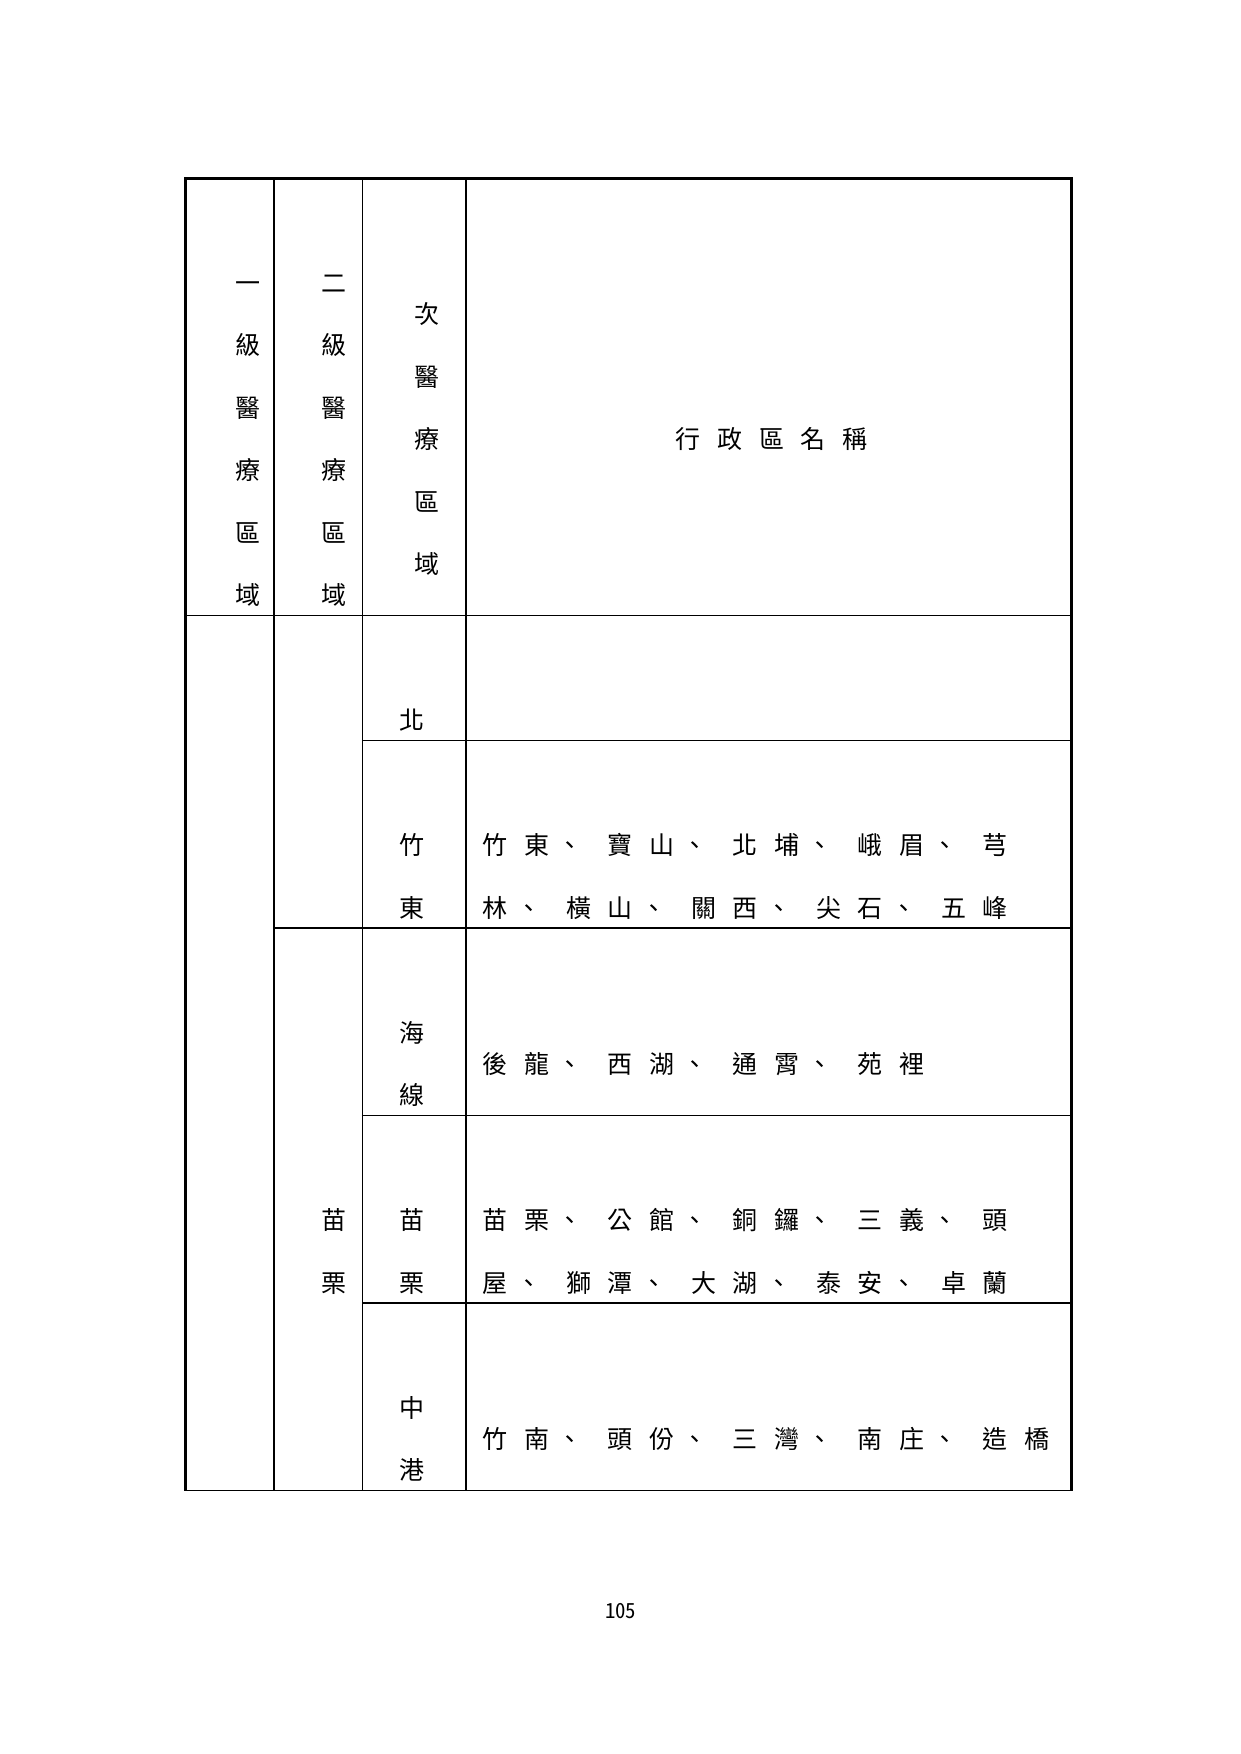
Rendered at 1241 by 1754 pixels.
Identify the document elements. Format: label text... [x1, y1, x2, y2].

table_cell [187, 616, 273, 1490]
table_cell 北 [363, 616, 465, 740]
table_cell [467, 616, 1070, 740]
table_cell 苗栗 [363, 1116, 465, 1302]
table_header 次醫療區域 [363, 180, 465, 615]
table_cell 竹南、頭份、三灣、南庄、造橋 [467, 1304, 1070, 1490]
table_cell 苗栗 [275, 929, 362, 1490]
table_header 一級醫療區域 [187, 180, 273, 615]
table_cell 海線 [363, 929, 465, 1115]
table_cell 苗栗、公館、銅鑼、三義、頭屋、獅潭、大湖、泰安、卓蘭 [467, 1116, 1070, 1302]
table_cell 中港 [363, 1304, 465, 1490]
table_cell 後龍、西湖、通霄、苑裡 [467, 929, 1070, 1115]
table_cell [275, 616, 362, 927]
table_cell 竹東、寶山、北埔、峨眉、芎林、橫山、關西、尖石、五峰 [467, 741, 1070, 927]
table_header 行政區名稱 [467, 180, 1070, 615]
table_cell 竹東 [363, 741, 465, 927]
table_header 二級醫療區域 [275, 180, 362, 615]
